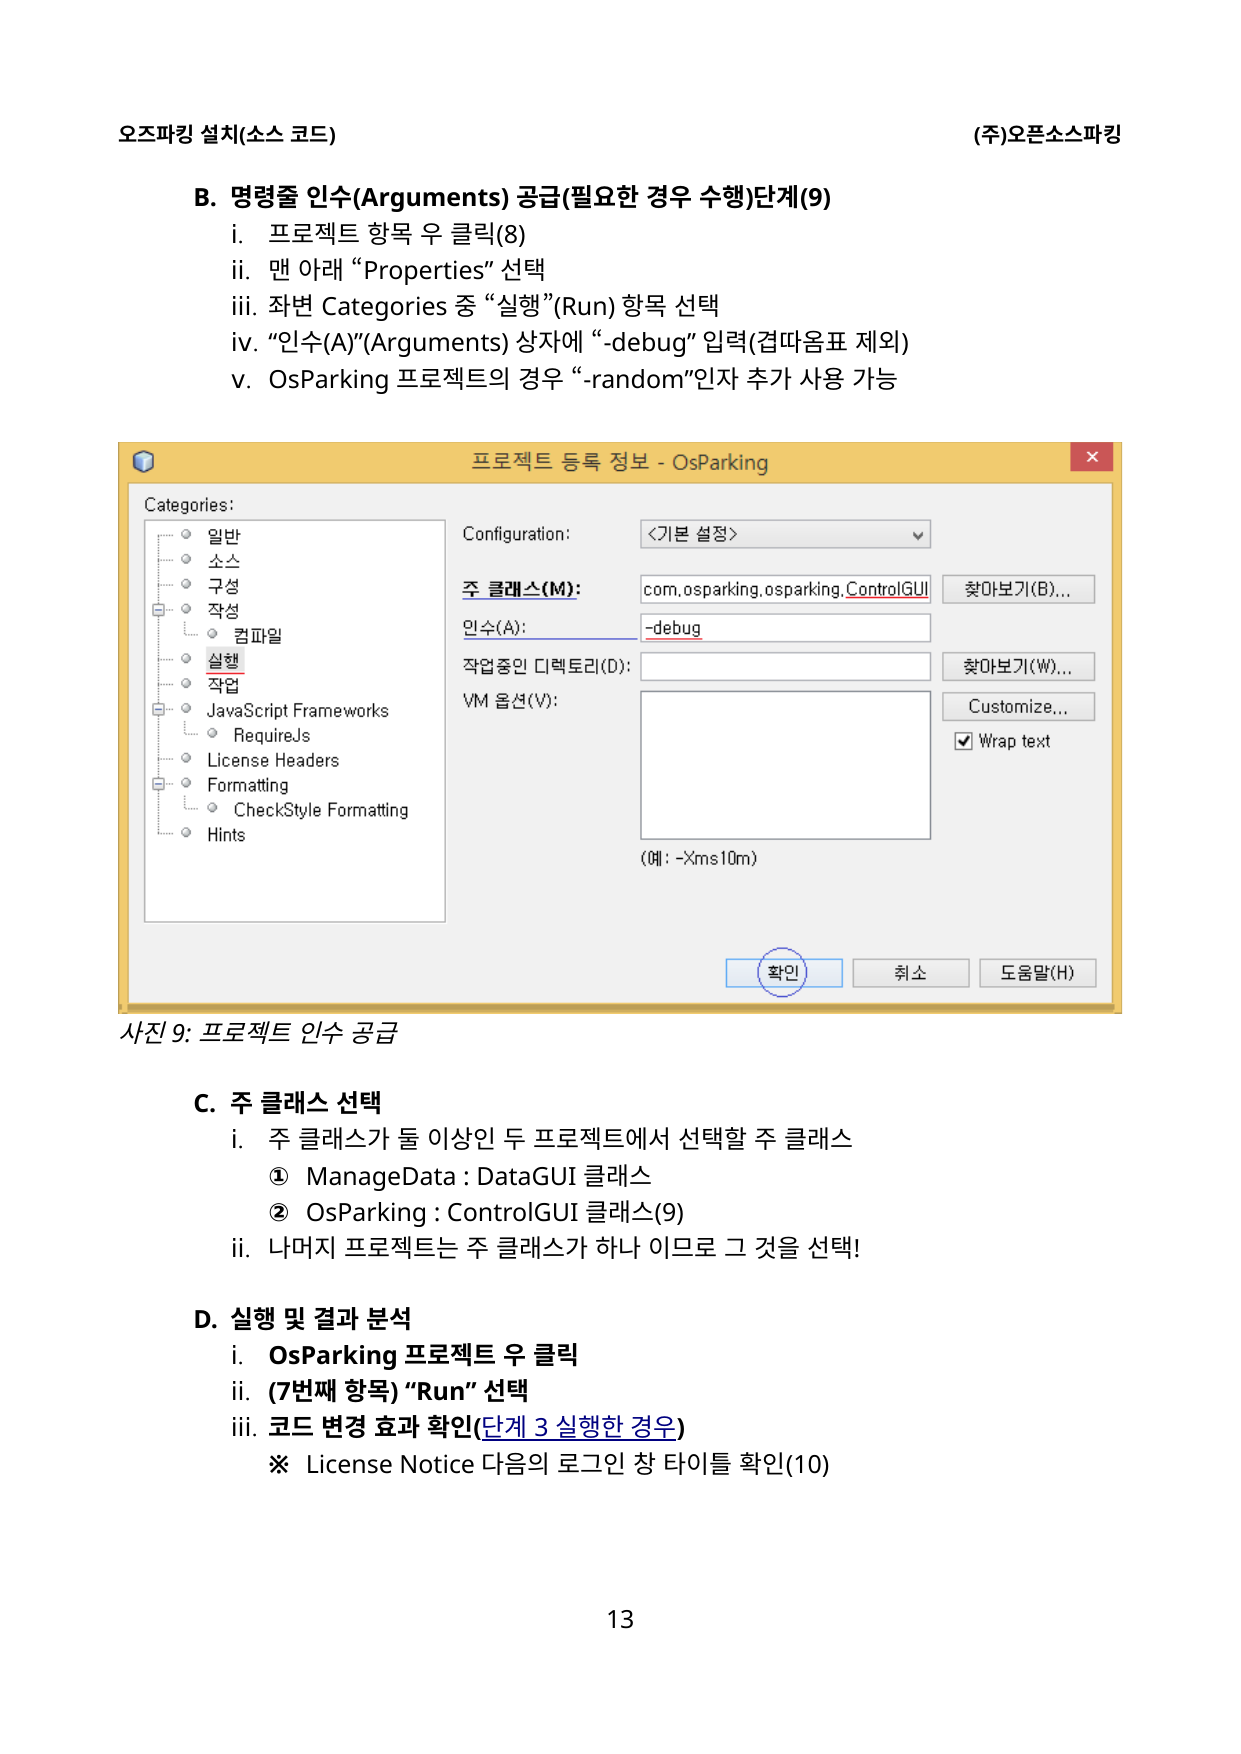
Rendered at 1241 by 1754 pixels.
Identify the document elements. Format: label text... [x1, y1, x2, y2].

list OsParking : ControlGUI 클래스(사진 9) [268, 1192, 1122, 1229]
list 실행 및 결과 분석 [193, 1299, 1122, 1335]
list 주 클래스가 둘 이상인 두 프로젝트에서 선택할 주 클래스 [231, 1120, 1122, 1156]
list 주 클래스 선택 [193, 1084, 1122, 1120]
text 사진 9: 프로젝트 인수 공급 [118, 1014, 1122, 1050]
list 맨 아래 “Properties” 선택 [231, 250, 1122, 287]
list OsParking 프로젝트 우 클릭 [231, 1335, 1122, 1372]
list 나머지 프로젝트는 주 클래스가 하나 이므로 그 것을 선택! [231, 1229, 1122, 1299]
list 명령줄 인수(Arguments) 공급(필요한 경우 수행)단계(사진 9) [193, 178, 1122, 214]
list (7번째 항목) “Run” 선택 [231, 1372, 1122, 1408]
list “인수(A)”(Arguments) 상자에 “-debug” 입력(겹따옴표 제외) [231, 323, 1122, 359]
list OsParking 프로젝트의 경우 “-random”인자 추가 사용 가능 [231, 359, 1122, 395]
list ManageData : DataGUI 클래스 [268, 1156, 1122, 1192]
list 코드 변경 효과 확인(단계 3 실행한 경우) [231, 1408, 1122, 1444]
list License Notice 다음의 로그인 창 타이틀 확인(사진 10) [268, 1444, 1122, 1480]
list 프로젝트 항목 우 클릭(사진 8) [231, 214, 1122, 250]
list 좌변 Categories 중 “실행”(Run) 항목 선택 [231, 287, 1122, 323]
picture [118, 442, 1123, 1014]
